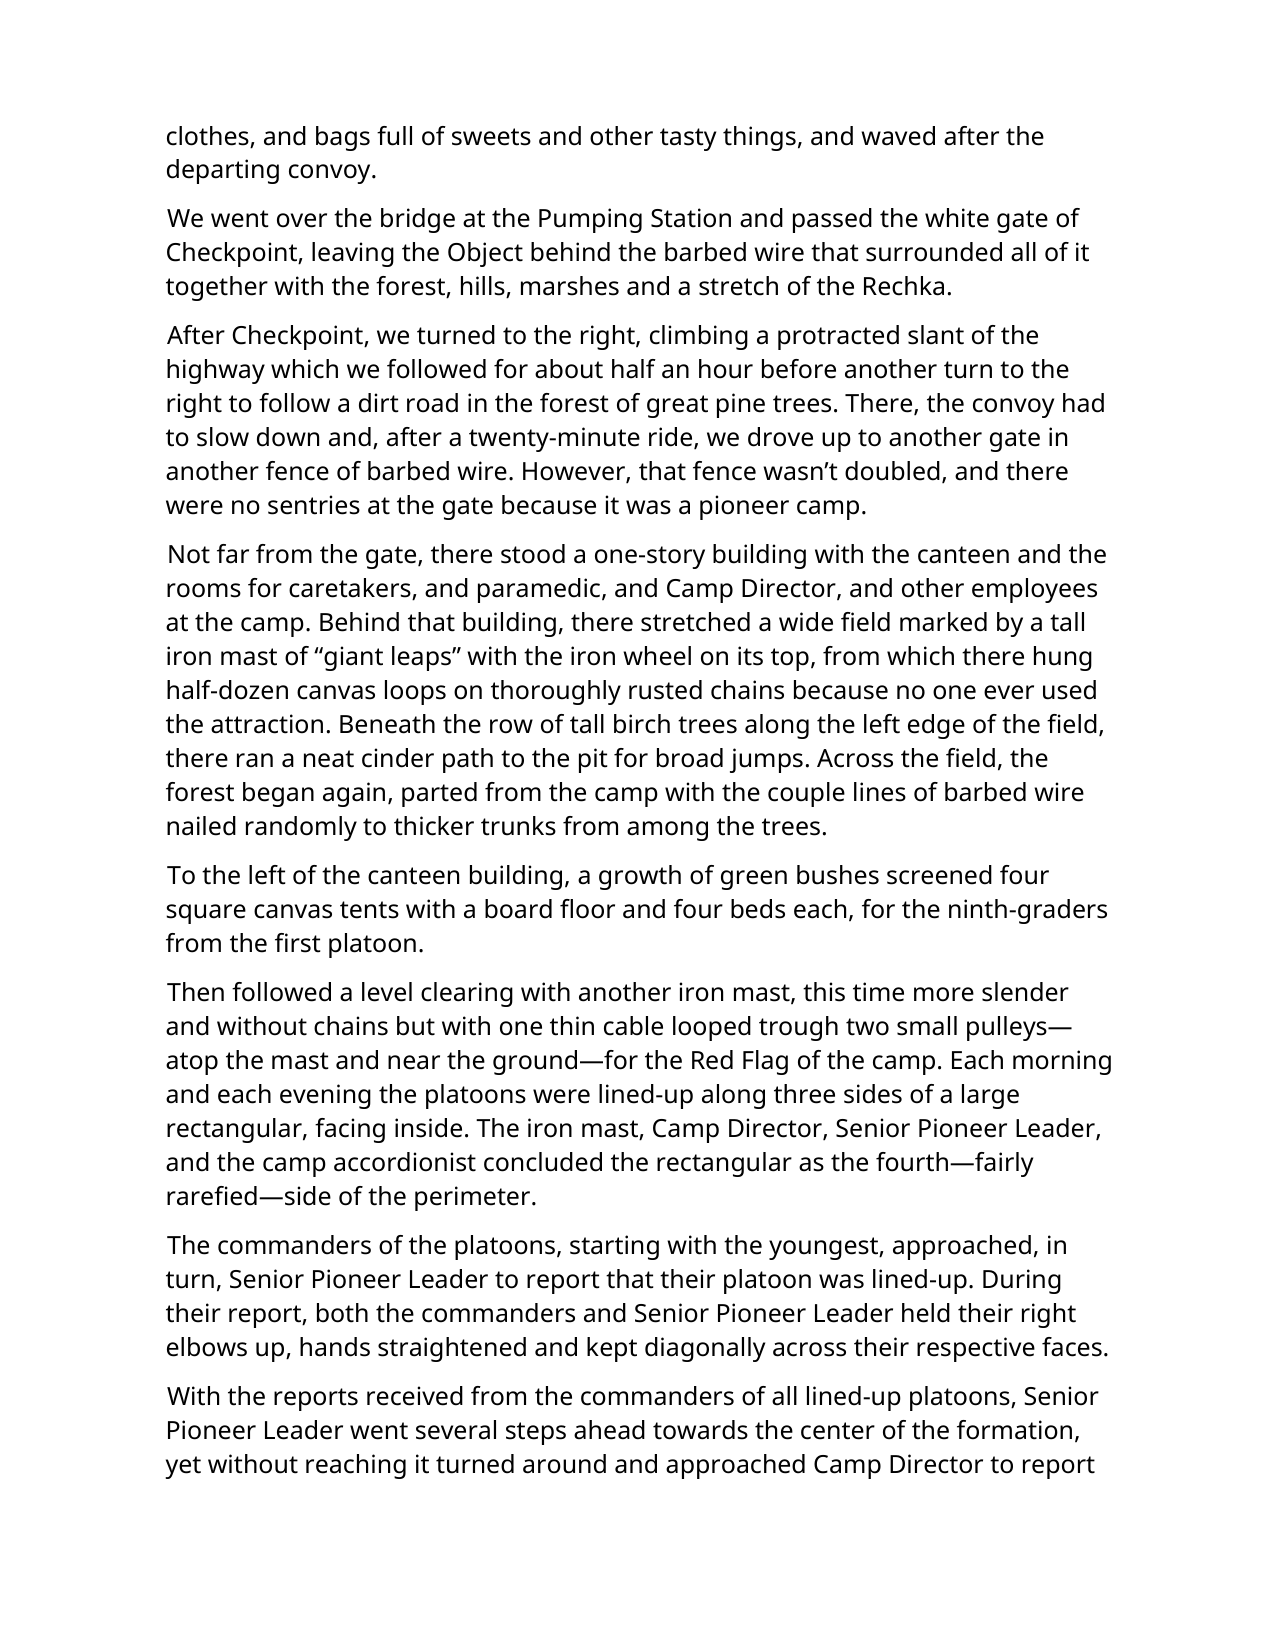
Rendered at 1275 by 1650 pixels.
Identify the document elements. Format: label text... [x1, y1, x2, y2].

text With the reports received from the commanders of all lined-up platoons, Senior Pioneer Leader went several steps ahead towards the center of the formation, yet without reaching it turned around and approached Camp Director to report [165, 1378, 1118, 1481]
text clothes, and bags full of sweets and other tasty things, and waved after the departing convoy. [165, 118, 1118, 186]
text To the left of the canteen building, a growth of green bushes screened four square canvas tents with a board floor and four beds each, for the ninth-graders from the first platoon. [165, 858, 1118, 960]
text The commanders of the platoons, starting with the youngest, approached, in turn, Senior Pioneer Leader to report that their platoon was lined-up. During their report, both the commanders and Senior Pioneer Leader held their right elbows up, hands straightened and kept diagonally across their respective faces. [165, 1227, 1118, 1364]
text After Checkpoint, we turned to the right, climbing a protracted slant of the highway which we followed for about half an hour before another turn to the right to follow a dirt road in the forest of great pine trees. There, the convoy had to slow down and, after a twenty-minute ride, we drove up to another gate in another fence of barbed wire. However, that fence wasn’t doubled, and there were no sentries at the gate because it was a pioneer camp. [165, 318, 1118, 522]
text We went over the bridge at the Pumping Station and passed the white gate of Checkpoint, leaving the Object behind the barbed wire that surrounded all of it together with the forest, hills, marshes and a stretch of the Rechka. [165, 201, 1118, 303]
text Then followed a level clearing with another iron mast, this time more slender and without chains but with one thin cable looped trough two small pulleys—atop the mast and near the ground—for the Red Flag of the camp. Each morning and each evening the platoons were lined-up along three sides of a large rectangular, facing inside. The iron mast, Camp Director, Senior Pioneer Leader, and the camp accordionist concluded the rectangular as the fourth—fairly rarefied—side of the perimeter. [165, 974, 1118, 1213]
text Not far from the gate, there stood a one-story building with the canteen and the rooms for caretakers, and paramedic, and Camp Director, and other employees at the camp. Behind that building, there stretched a wide field marked by a tall iron mast of “giant leaps” with the iron wheel on its top, from which there hung half-dozen canvas loops on thoroughly rusted chains because no one ever used the attraction. Beneath the row of tall birch trees along the left edge of the field, there ran a neat cinder path to the pit for broad jumps. Across the field, the forest began again, parted from the camp with the couple lines of barbed wire nailed randomly to thicker trunks from among the trees. [165, 537, 1118, 843]
